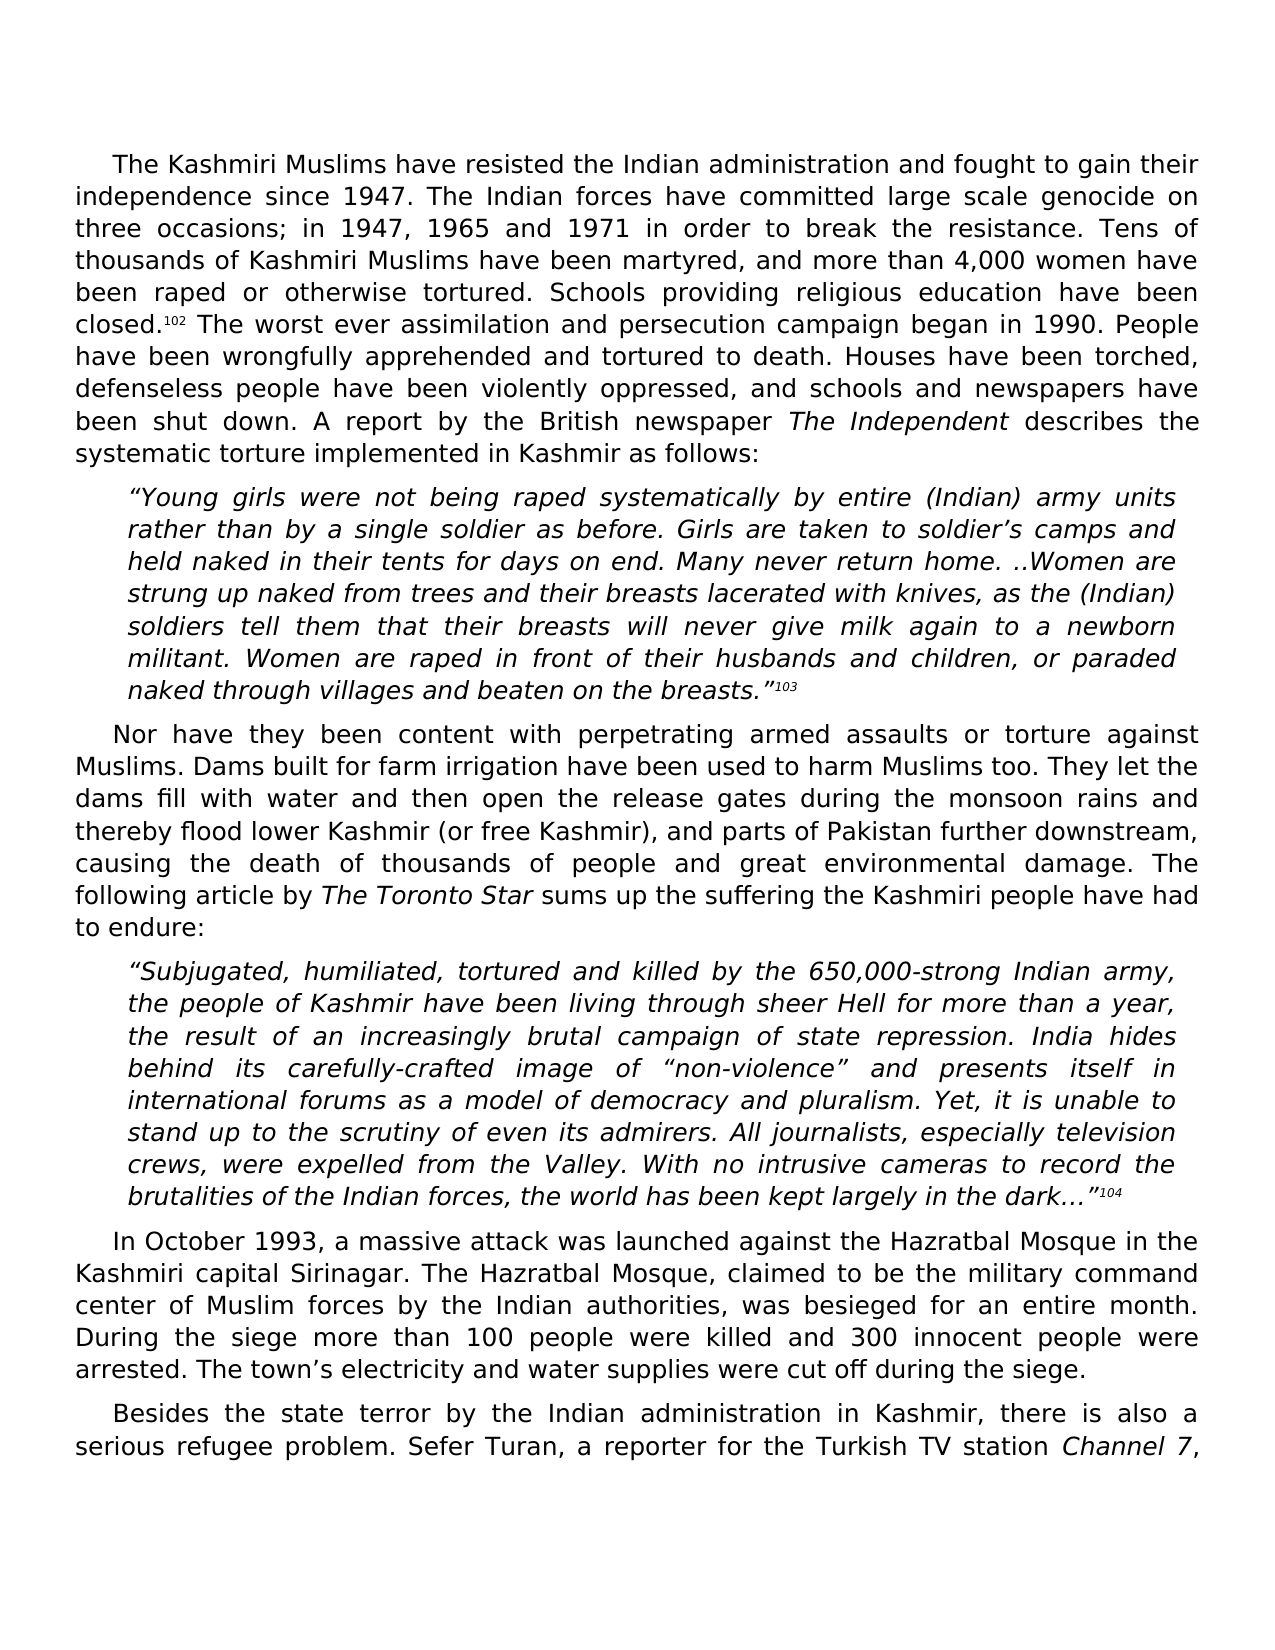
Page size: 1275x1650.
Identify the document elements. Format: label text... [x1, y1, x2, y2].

text In October 1993, a massive attack was launched against the Hazratbal Mosque in the Kashmiri capital Sirinagar. The Hazratbal Mosque, claimed to be the military command center of Muslim forces by the Indian authorities, was besieged for an entire month. During the siege more than 100 people were killed and 300 innocent people were arrested. The town’s electricity and water supplies were cut off during the siege. [75, 1227, 1200, 1384]
text Besides the state terror by the Indian administration in Kashmir, there is also a serious refugee problem. Sefer Turan, a reporter for the Turkish TV station Channel 7, [75, 1399, 1200, 1461]
text “Young girls were not being raped systematically by entire (Indian) army units rather than by a single soldier as before. Girls are taken to soldier’s camps and held naked in their tents for days on end. Many never return home. ..Women are strung up naked from trees and their breasts lacerated with knives, as the (Indian) soldiers tell them that their breasts will never give milk again to a newborn militant. Women are raped in front of their husbands and children, or paraded naked through villages and beaten on the breasts.”103 [127, 483, 1177, 705]
text Nor have they been content with perpetrating armed assaults or torture against Muslims. Dams built for farm irrigation have been used to harm Muslims too. They let the dams fill with water and then open the release gates during the monsoon rains and thereby flood lower Kashmir (or free Kashmir), and parts of Pakistan further downstream, causing the death of thousands of people and great environmental damage. The following article by The Toronto Star sums up the suffering the Kashmiri people have had to endure: [75, 720, 1200, 942]
text The Kashmiri Muslims have resisted the Indian administration and fought to gain their independence since 1947. The Indian forces have committed large scale genocide on three occasions; in 1947, 1965 and 1971 in order to break the resistance. Tens of thousands of Kashmiri Muslims have been martyred, and more than 4,000 women have been raped or otherwise tortured. Schools providing religious education have been closed.102 The worst ever assimilation and persecution campaign began in 1990. People have been wrongfully apprehended and tortured to death. Houses have been torched, defenseless people have been violently oppressed, and schools and newspapers have been shut down. A report by the British newspaper The Independent describes the systematic torture implemented in Kashmir as follows: [75, 150, 1200, 468]
text “Subjugated, humiliated, tortured and killed by the 650,000-strong Indian army, the people of Kashmir have been living through sheer Hell for more than a year, the result of an increasingly brutal campaign of state repression. India hides behind its carefully-crafted image of “non-violence” and presents itself in international forums as a model of democracy and pluralism. Yet, it is unable to stand up to the scrutiny of even its admirers. All journalists, especially television crews, were expelled from the Valley. With no intrusive cameras to record the brutalities of the Indian forces, the world has been kept largely in the dark…”104 [127, 957, 1177, 1211]
